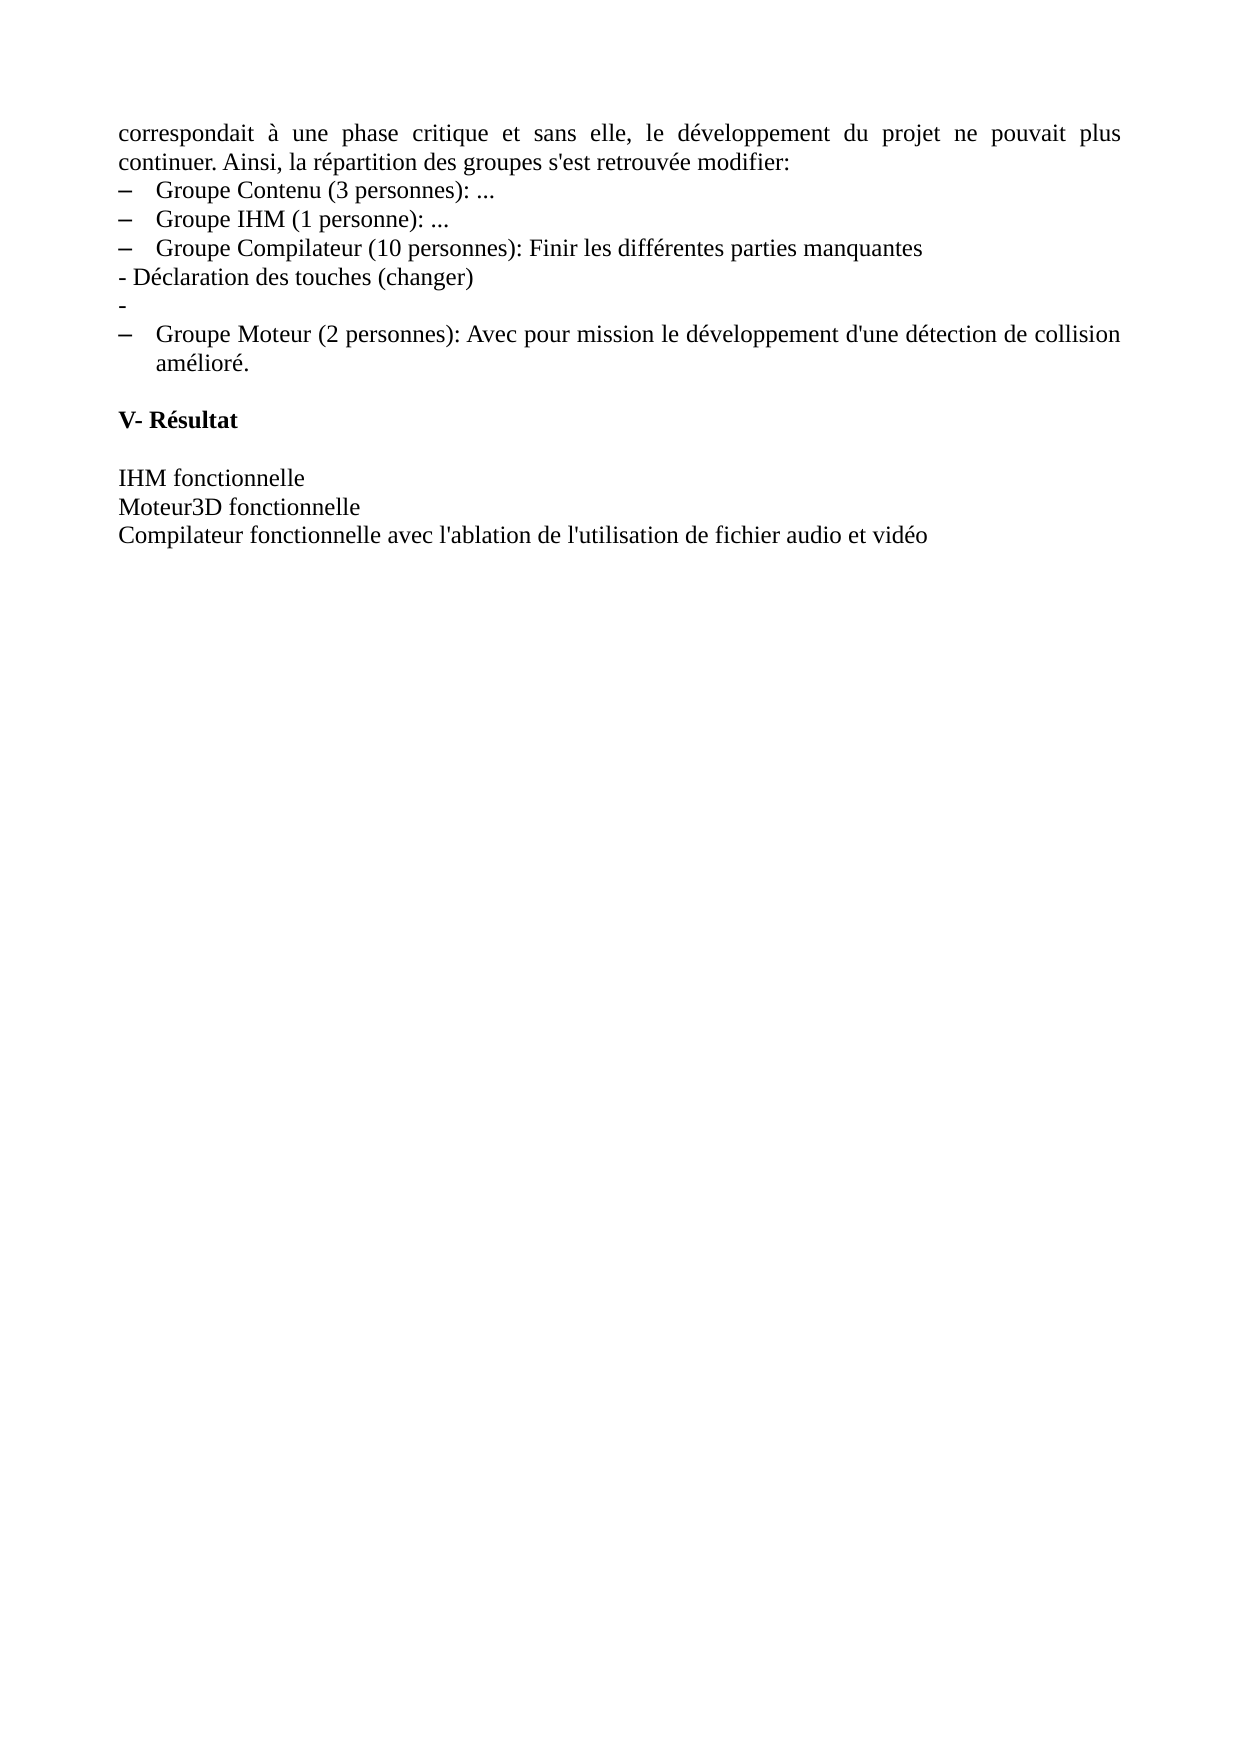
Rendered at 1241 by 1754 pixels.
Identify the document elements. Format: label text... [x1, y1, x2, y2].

text Compilateur fonctionnelle avec l'ablation de l'utilisation de fichier audio et vidéo [118, 521, 1122, 549]
list Groupe Contenu (3 personnes): ... [118, 176, 1122, 204]
list Groupe Compilateur (10 personnes): Finir les différentes parties manquantes [118, 233, 1122, 262]
text - Déclaration des touches (changer) [118, 262, 1122, 291]
text correspondait à une phase critique et sans elle, le développement du projet ne pouvait plus continuer. Ainsi, la répartition des groupes s'est retrouvée modifier: [118, 118, 1122, 176]
list Groupe Moteur (2 personnes): Avec pour mission le développement d'une détection de collision amélioré. [118, 319, 1122, 377]
text IHM fonctionnelle [118, 463, 1122, 492]
text V- Résultat [118, 406, 1122, 434]
text - [118, 291, 1122, 319]
list Groupe IHM (1 personne): ... [118, 204, 1122, 233]
text Moteur3D fonctionnelle [118, 492, 1122, 521]
